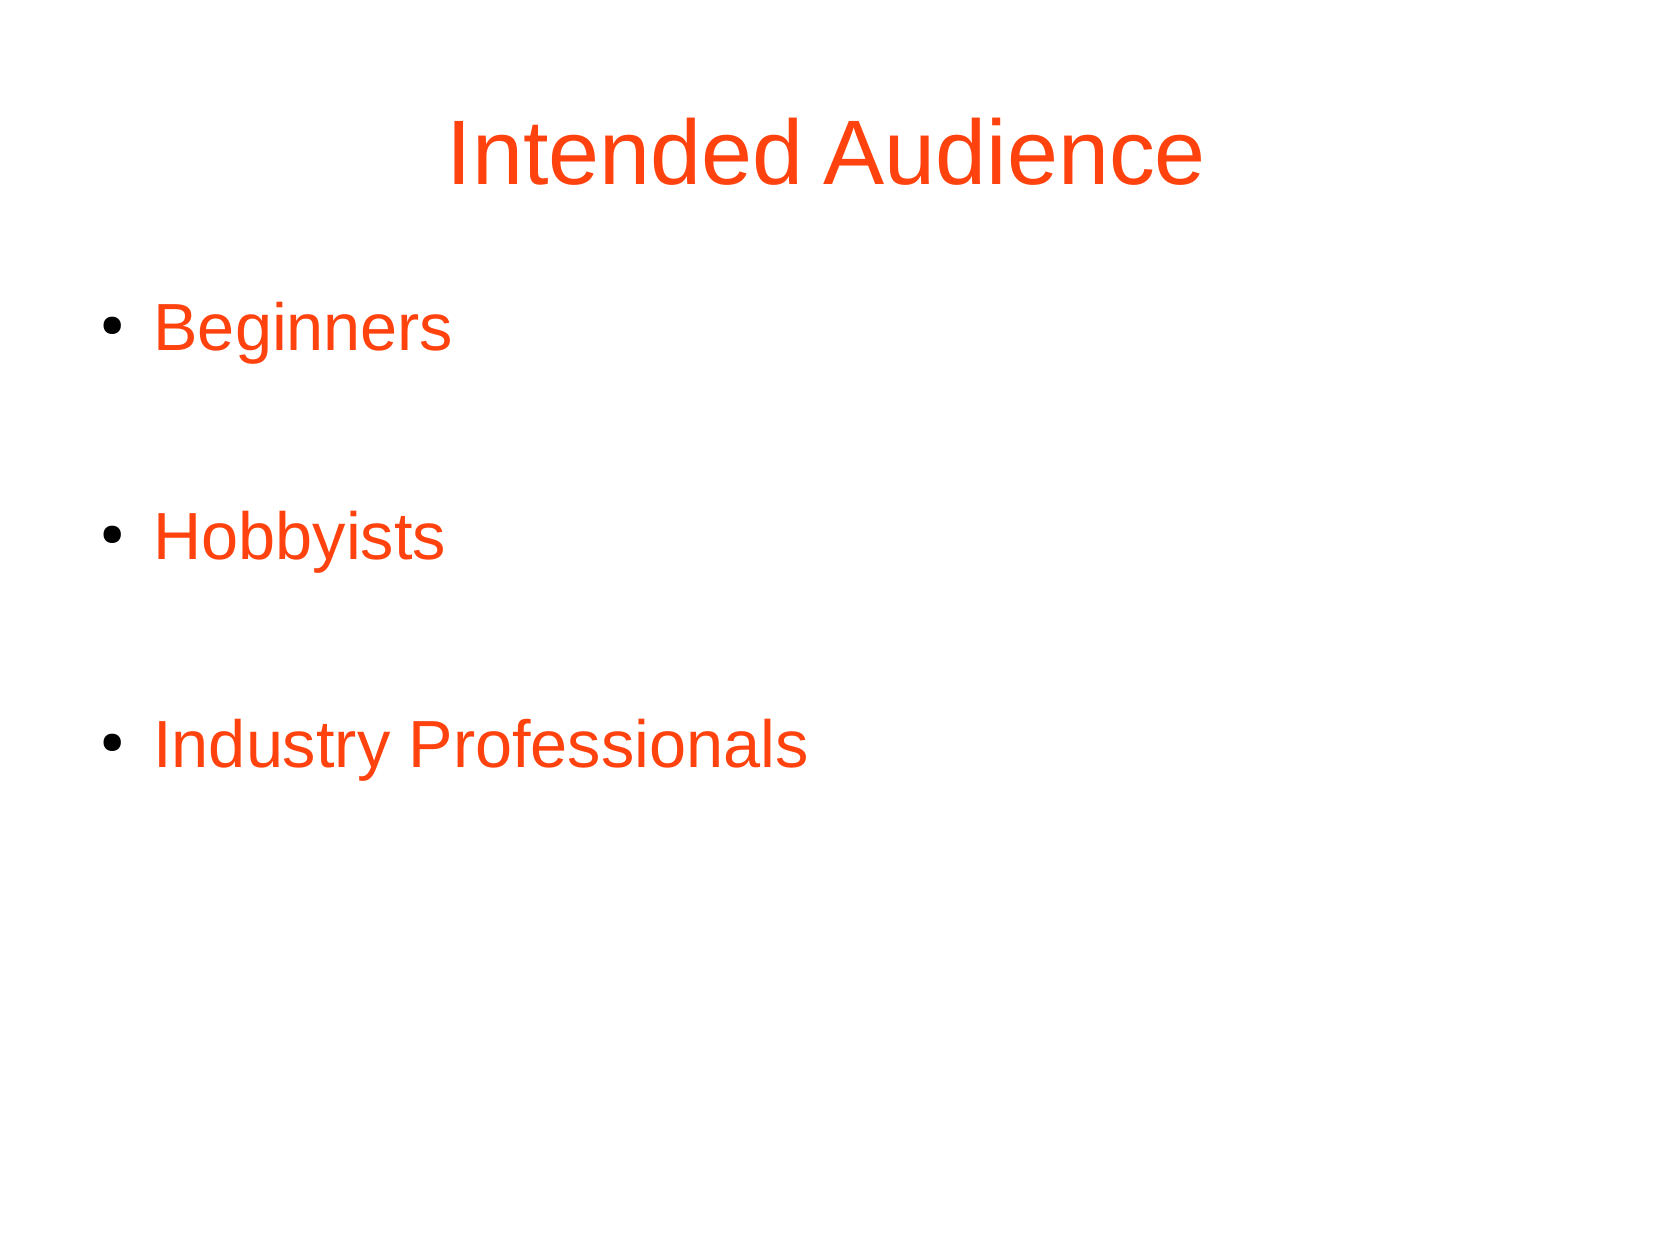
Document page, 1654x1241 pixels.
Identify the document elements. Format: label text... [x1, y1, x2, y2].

list Beginners Hobbyists Industry Professionals [82, 290, 1571, 1109]
title Intended Audience [82, 49, 1571, 257]
